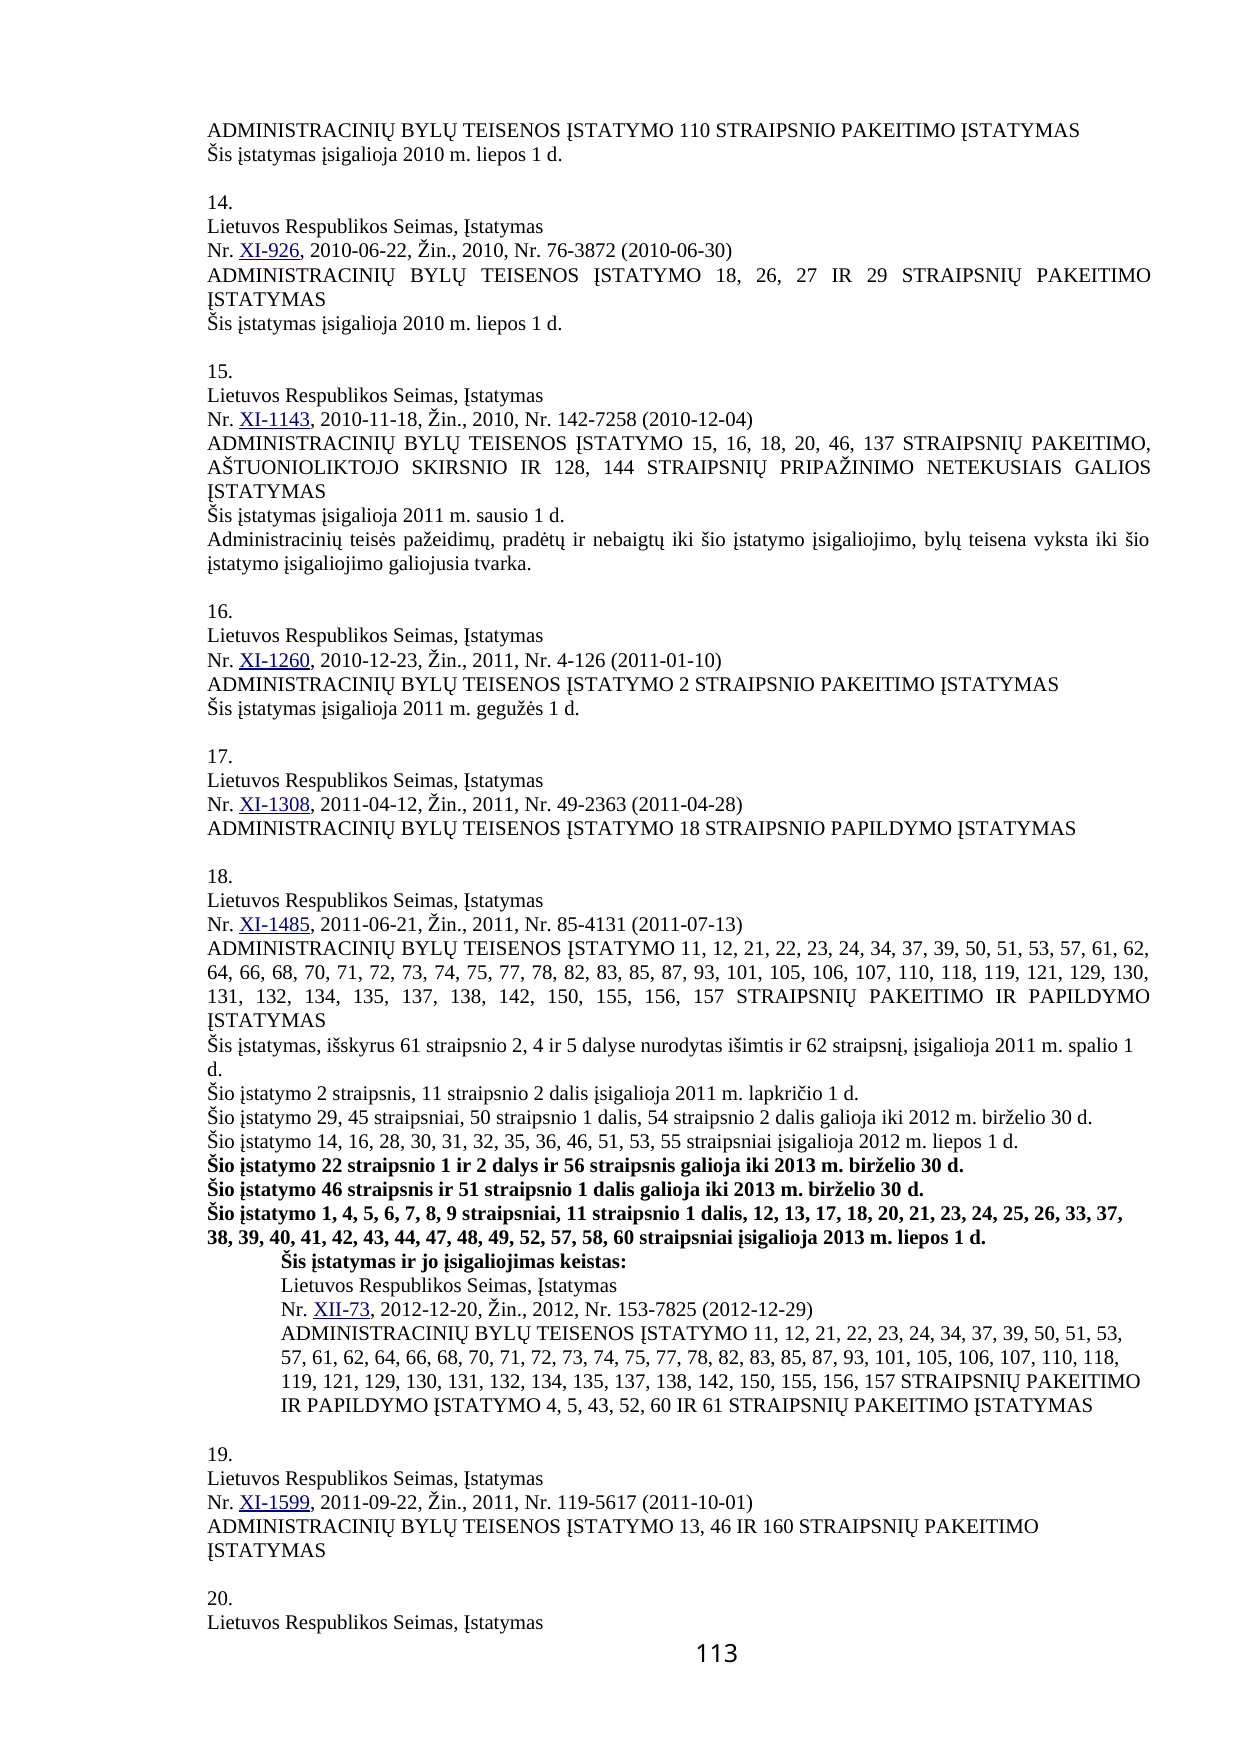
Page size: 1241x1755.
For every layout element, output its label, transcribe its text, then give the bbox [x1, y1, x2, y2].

text ADMINISTRACINIŲ BYLŲ TEISENOS ĮSTATYMO 110 STRAIPSNIO PAKEITIMO ĮSTATYMAS [207, 118, 1152, 142]
text 18. [207, 864, 1152, 888]
text Šio įstatymo 1, 4, 5, 6, 7, 8, 9 straipsniai, 11 straipsnio 1 dalis, 12, 13, 17, 18, 20, 21, 23, 24, 25, 26, 33, 37, 38, 39, 40, 41, 42, 43, 44, 47, 48, 49, 52, 57, 58, 60 straipsniai įsigalioja 2013 m. liepos 1 d. [207, 1201, 1152, 1249]
text Šio įstatymo 22 straipsnio 1 ir 2 dalys ir 56 straipsnis galioja iki 2013 m. birželio 30 d. [207, 1153, 1152, 1177]
text Nr. XI-1143, 2010-11-18, Žin., 2010, Nr. 142-7258 (2010-12-04) [207, 407, 1152, 431]
text ADMINISTRACINIŲ BYLŲ TEISENOS ĮSTATYMO 15, 16, 18, 20, 46, 137 STRAIPSNIŲ PAKEITIMO, AŠTUONIOLIKTOJO SKIRSNIO IR 128, 144 STRAIPSNIŲ PRIPAŽINIMO NETEKUSIAIS GALIOS ĮSTATYMAS [207, 431, 1152, 503]
subtitle Lietuvos Respublikos Seimas, Įstatymas [207, 383, 1152, 407]
text Šis įstatymas įsigalioja 2010 m. liepos 1 d. [207, 142, 1152, 166]
text Nr. XI-1599, 2011-09-22, Žin., 2011, Nr. 119-5617 (2011-10-01) [207, 1490, 1152, 1514]
text Nr. XI-1260, 2010-12-23, Žin., 2011, Nr. 4-126 (2011-01-10) [207, 647, 1152, 672]
text Nr. XI-1485, 2011-06-21, Žin., 2011, Nr. 85-4131 (2011-07-13) [207, 912, 1152, 936]
text Šio įstatymo 29, 45 straipsniai, 50 straipsnio 1 dalis, 54 straipsnio 2 dalis galioja iki 2012 m. birželio 30 d. [207, 1105, 1152, 1129]
text Lietuvos Respublikos Seimas, Įstatymas [207, 888, 1152, 912]
text Šis įstatymas ir jo įsigaliojimas keistas: [207, 1249, 1152, 1273]
text Lietuvos Respublikos Seimas, Įstatymas [207, 768, 1152, 792]
text 15. [207, 359, 1152, 383]
text Nr. XI-926, 2010-06-22, Žin., 2010, Nr. 76-3872 (2010-06-30) [207, 238, 1152, 262]
text Šio įstatymo 46 straipsnis ir 51 straipsnio 1 dalis galioja iki 2013 m. birželio 30 d. [207, 1177, 1152, 1201]
text 17. [207, 744, 1152, 768]
text Nr. XII-73, 2012-12-20, Žin., 2012, Nr. 153-7825 (2012-12-29) [207, 1297, 1152, 1321]
text Lietuvos Respublikos Seimas, Įstatymas [207, 214, 1152, 238]
text Šis įstatymas įsigalioja 2010 m. liepos 1 d. [207, 311, 1152, 335]
text 19. [207, 1442, 1152, 1466]
text Šis įstatymas įsigalioja 2011 m. gegužės 1 d. [207, 696, 1152, 720]
text Lietuvos Respublikos Seimas, Įstatymas [207, 1466, 1152, 1490]
text ADMINISTRACINIŲ BYLŲ TEISENOS ĮSTATYMO 18, 26, 27 IR 29 STRAIPSNIŲ PAKEITIMO ĮSTATYMAS [207, 262, 1152, 311]
text ADMINISTRACINIŲ BYLŲ TEISENOS ĮSTATYMO 11, 12, 21, 22, 23, 24, 34, 37, 39, 50, 51, 53, 57, 61, 62, 64, 66, 68, 70, 71, 72, 73, 74, 75, 77, 78, 82, 83, 85, 87, 93, 101, 105, 106, 107, 110, 118, 119, 121, 129, 130, 131, 132, 134, 135, 137, 138, 142, 150, 155, 156, 157 STRAIPSNIŲ PAKEITIMO IR PAPILDYMO ĮSTATYMAS [207, 936, 1152, 1032]
text Administracinių teisės pažeidimų, pradėtų ir nebaigtų iki šio įstatymo įsigaliojimo, bylų teisena vyksta iki šio įstatymo įsigaliojimo galiojusia tvarka. [207, 527, 1152, 575]
text Šis įstatymas įsigalioja 2011 m. sausio 1 d. [207, 503, 1152, 527]
text Nr. XI-1308, 2011-04-12, Žin., 2011, Nr. 49-2363 (2011-04-28) [207, 792, 1152, 816]
text 20. [207, 1586, 1152, 1610]
text Šis įstatymas, išskyrus 61 straipsnio 2, 4 ir 5 dalyse nurodytas išimtis ir 62 straipsnį, įsigalioja 2011 m. spalio 1 d. [207, 1032, 1152, 1081]
text ADMINISTRACINIŲ BYLŲ TEISENOS ĮSTATYMO 11, 12, 21, 22, 23, 24, 34, 37, 39, 50, 51, 53, 57, 61, 62, 64, 66, 68, 70, 71, 72, 73, 74, 75, 77, 78, 82, 83, 85, 87, 93, 101, 105, 106, 107, 110, 118, 119, 121, 129, 130, 131, 132, 134, 135, 137, 138, 142, 150, 155, 156, 157 STRAIPSNIŲ PAKEITIMO IR PAPILDYMO ĮSTATYMO 4, 5, 43, 52, 60 IR 61 STRAIPSNIŲ PAKEITIMO ĮSTATYMAS [281, 1321, 1152, 1417]
text Lietuvos Respublikos Seimas, Įstatymas [207, 1273, 1152, 1297]
text Lietuvos Respublikos Seimas, Įstatymas [207, 623, 1152, 647]
text Lietuvos Respublikos Seimas, Įstatymas [207, 1610, 1152, 1634]
text 14. [207, 190, 1152, 214]
text ADMINISTRACINIŲ BYLŲ TEISENOS ĮSTATYMO 2 STRAIPSNIO PAKEITIMO ĮSTATYMAS [207, 672, 1152, 696]
text ADMINISTRACINIŲ BYLŲ TEISENOS ĮSTATYMO 13, 46 IR 160 STRAIPSNIŲ PAKEITIMO ĮSTATYMAS [207, 1514, 1152, 1562]
text 16. [207, 599, 1152, 623]
text Šio įstatymo 2 straipsnis, 11 straipsnio 2 dalis įsigalioja 2011 m. lapkričio 1 d. [207, 1081, 1152, 1105]
text ADMINISTRACINIŲ BYLŲ TEISENOS ĮSTATYMO 18 STRAIPSNIO PAPILDYMO ĮSTATYMAS [207, 816, 1152, 840]
text Šio įstatymo 14, 16, 28, 30, 31, 32, 35, 36, 46, 51, 53, 55 straipsniai įsigalioja 2012 m. liepos 1 d. [207, 1129, 1152, 1153]
